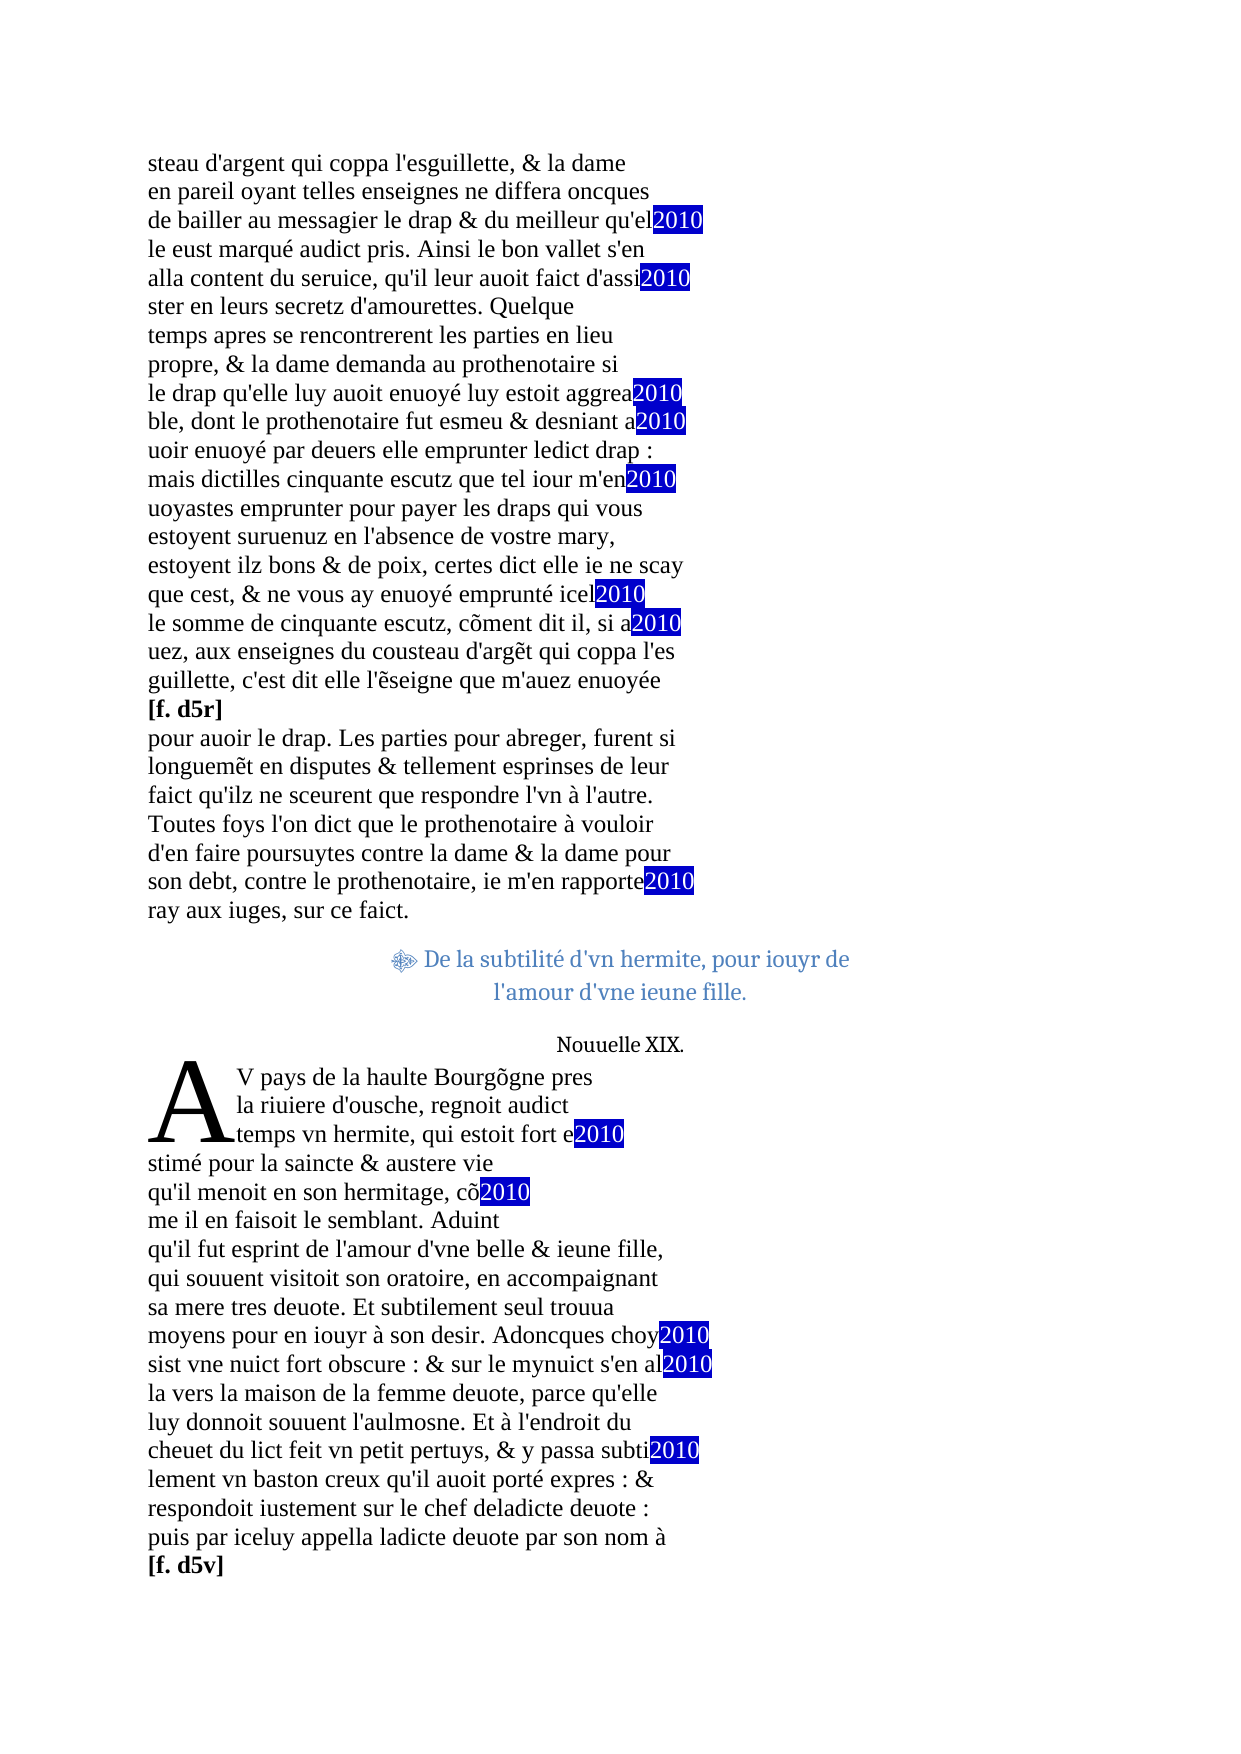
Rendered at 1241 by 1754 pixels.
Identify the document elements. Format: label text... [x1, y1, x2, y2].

subtitle ❧ De la subtilité d'vn hermite, pour iouyr de l'amour d'vne ieune fille. [148, 945, 1093, 1006]
text steau d'argent qui coppa l'esguillette, & la dame en pareil oyant telles enseignes ne differa oncques de bailler au messagier le drap & du meilleur qu'el2010 le eust marqué audict pris. Ainsi le bon vallet s'en alla content du seruice, qu'il leur auoit faict d'assi2010 ster en leurs secretz d'amourettes. Quelque temps apres se rencontrerent les parties en lieu propre, & la dame demanda au prothenotaire si le drap qu'elle luy auoit enuoyé luy estoit aggrea2010 ble, dont le prothenotaire fut esmeu & desniant a2010 uoir enuoyé par deuers elle emprunter ledict drap : mais dictilles cinquante escutz que tel iour m'en2010 uoyastes emprunter pour payer les draps qui vous estoyent suruenuz en l'absence de vostre mary, estoyent ilz bons & de poix, certes dict elle ie ne scay que cest, & ne vous ay enuoyé emprunté icel2010 le somme de cinquante escutz, cõment dit il, si a2010 uez, aux enseignes du cousteau d'argẽt qui coppa l'es guillette, c'est dit elle l'ẽseigne que m'auez enuoyée [f. d5r] pour auoir le drap. Les parties pour abreger, furent si longuemẽt en disputes & tellement esprinses de leur faict qu'ilz ne sceurent que respondre l'vn à l'autre. Toutes foys l'on dict que le prothenotaire à vouloir d'en faire poursuytes contre la dame & la dame pour son debt, contre le prothenotaire, ie m'en rapporte2010 ray aux iuges, sur ce faict. [148, 148, 1093, 924]
subtitle Nouuelle XIX. [148, 1032, 1093, 1058]
text AV pays de la haulte Bourgõgne pres la riuiere d'ousche, regnoit audict temps vn hermite, qui estoit fort e2010 stimé pour la saincte & austere vie qu'il menoit en son hermitage, cõ2010 me il en faisoit le semblant. Aduint qu'il fut esprint de l'amour d'vne belle & ieune fille, qui souuent visitoit son oratoire, en accompaignant sa mere tres deuote. Et subtilement seul trouua moyens pour en iouyr à son desir. Adoncques choy2010 sist vne nuict fort obscure : & sur le mynuict s'en al2010 la vers la maison de la femme deuote, parce qu'elle luy donnoit souuent l'aulmosne. Et à l'endroit du cheuet du lict feit vn petit pertuys, & y passa subti2010 lement vn baston creux qu'il auoit porté expres : & respondoit iustement sur le chef deladicte deuote : puis par iceluy appella ladicte deuote par son nom à [f. d5v] [148, 1062, 1093, 1579]
